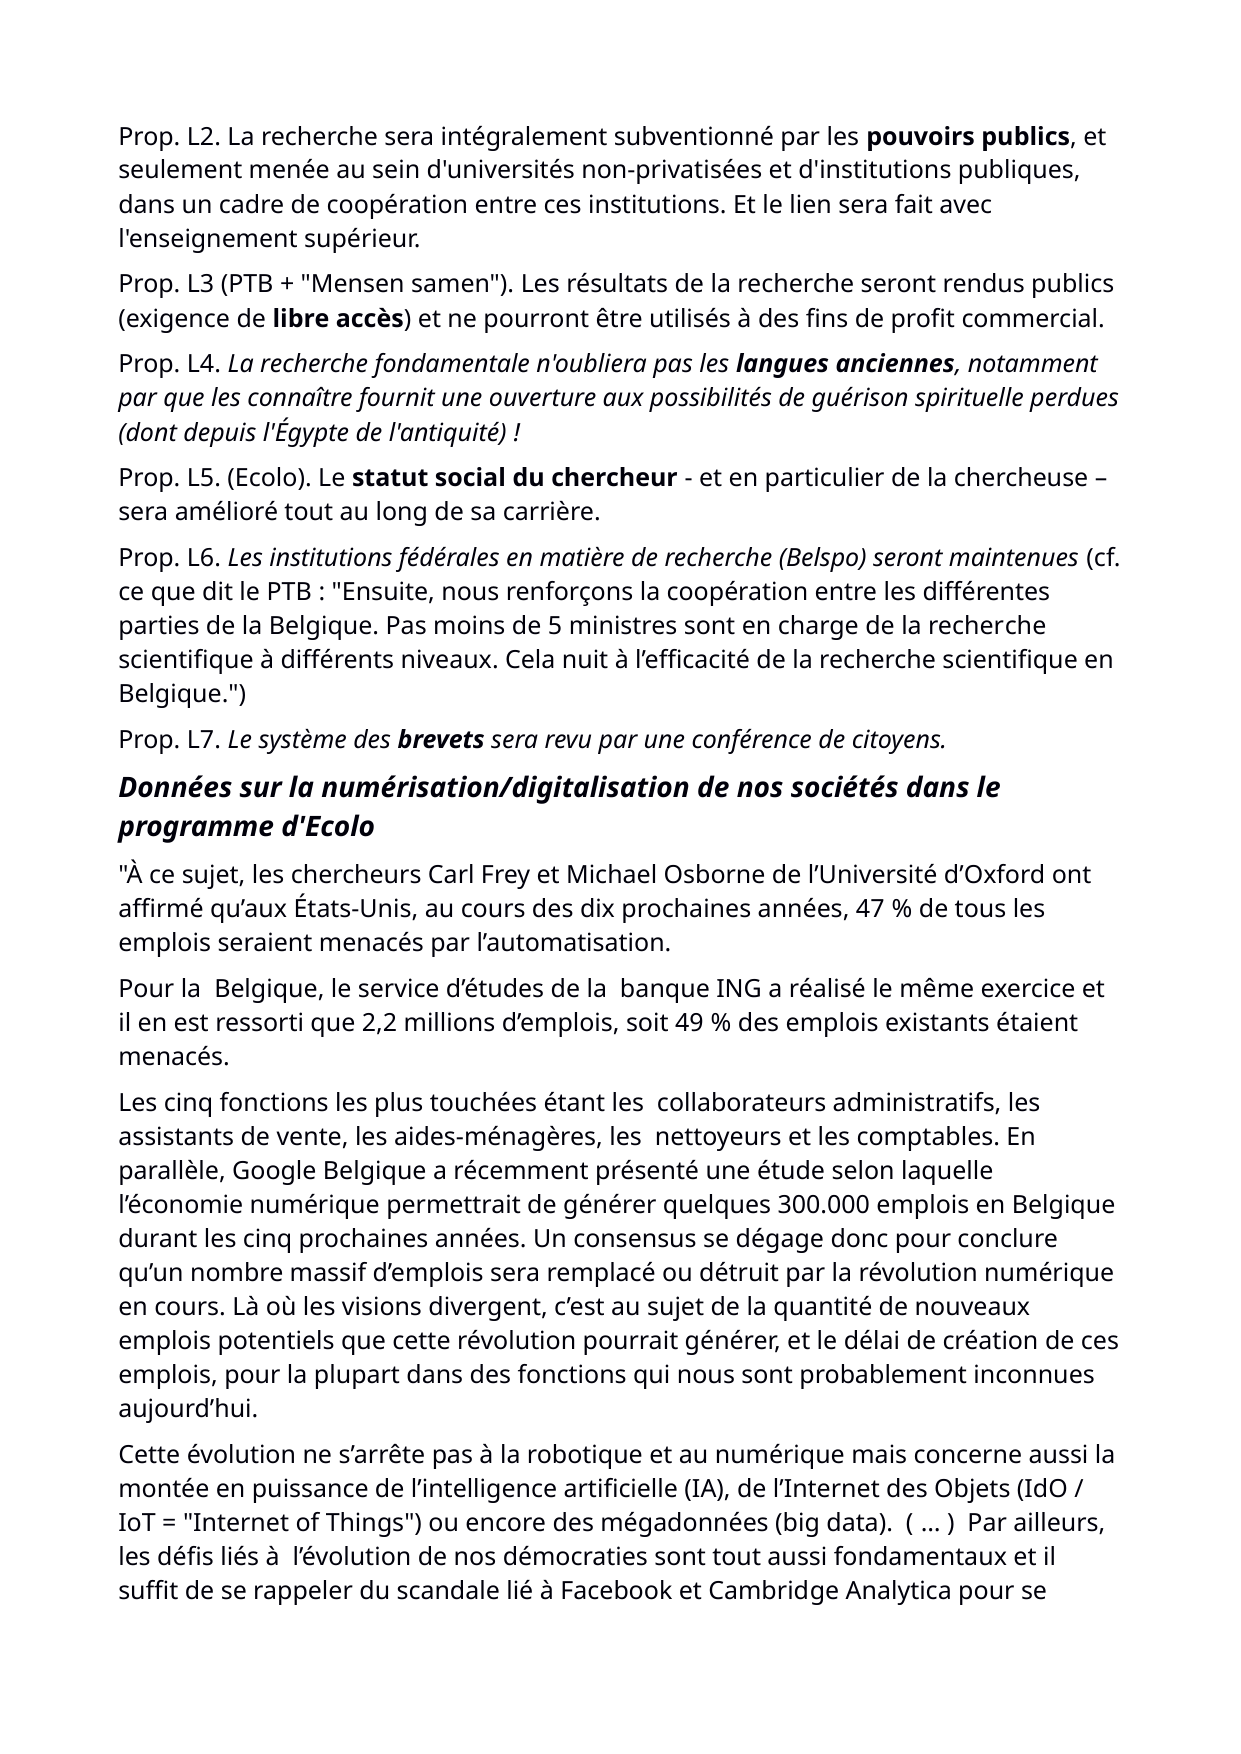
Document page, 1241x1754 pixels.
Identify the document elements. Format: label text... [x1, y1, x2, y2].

text Pour la Belgique, le service d’études de la banque ING a réalisé le même exercice et il en est ressorti que 2,2 millions d’emplois, soit 49 % des emplois existants étaient menacés. [118, 970, 1122, 1072]
text Données sur la numérisation/digitalisation de nos sociétés dans le programme d'Ecolo [118, 768, 1122, 844]
text Prop. L7. Le système des brevets sera revu par une conférence de citoyens. [118, 722, 1122, 756]
text Prop. L6. Les institutions fédérales en matière de recherche (Belspo) seront maintenues (cf. ce que dit le PTB : "Ensuite, nous renforçons la coopération entre les différentes parties de la Belgique. Pas moins de 5 ministres sont en charge de la recher­che scientifique à différents niveaux. Cela nuit à l’efficacité de la recherche scientifique en Belgique.") [118, 540, 1122, 710]
text Les cinq fonctions les plus touchées étant les collaborateurs administratifs, les assistants de vente, les aides-ménagères, les nettoyeurs et les comptables. En parallèle, Google Belgique a récemment présenté une étude selon laquelle l’économie numérique permettrait de générer quelques 300.000 emplois en Belgique durant les cinq prochaines années. Un consensus se dégage donc pour conclure qu’un nombre massif d’emplois sera remplacé ou détruit par la révolution numérique en cours. Là où les visions divergent, c’est au sujet de la quantité de nouveaux emplois potentiels que cette révolution pourrait générer, et le délai de création de ces emplois, pour la plupart dans des fonctions qui nous sont probablement inconnues aujourd’hui. [118, 1084, 1122, 1425]
text Prop. L4. La recherche fondamentale n'oubliera pas les langues anciennes, notamment par que les connaître fournit une ouverture aux possibilités de guérison spirituelle perdues (dont depuis l'Égypte de l'antiquité) ! [118, 346, 1122, 448]
text Cette évolution ne s’arrête pas à la robotique et au numérique mais concerne aussi la montée en puissance de l’intelligence artificielle (IA), de l’Internet des Objets (IdO / IoT = "Internet of Things") ou encore des mégadonnées (big data). ( … ) Par ailleurs, les défis liés à l’évolution de nos démocraties sont tout aussi fondamentaux et il suffit de se rappeler du scandale lié à Facebook et Cambrid­ge Analytica pour se [118, 1437, 1122, 1607]
text Prop. L5. (Ecolo). Le statut social du chercheur - et en particulier de la chercheuse – sera amélioré tout au long de sa carrière. [118, 460, 1122, 528]
text Prop. L3 (PTB + "Mensen samen"). Les résultats de la recherche seront rendus publics (exigence de libre accès) et ne pourront être utilisés à des fins de profit commercial. [118, 266, 1122, 334]
text "À ce sujet, les chercheurs Carl Frey et Michael Osborne de l’Université d’Oxford ont affirmé qu’aux États-Unis, au cours des dix prochaines années, 47 % de tous les emplois seraient menacés par l’automatisation. [118, 856, 1122, 958]
text Prop. L2. La recherche sera intégralement subventionné par les pou­voirs pu­blics, et seulement menée au sein d'universités non-privati­sées et d'instituti­ons publiques, dans un cadre de coopération entre ces institutions. Et le lien sera fait avec l'enseignement supérieur. [118, 118, 1122, 254]
